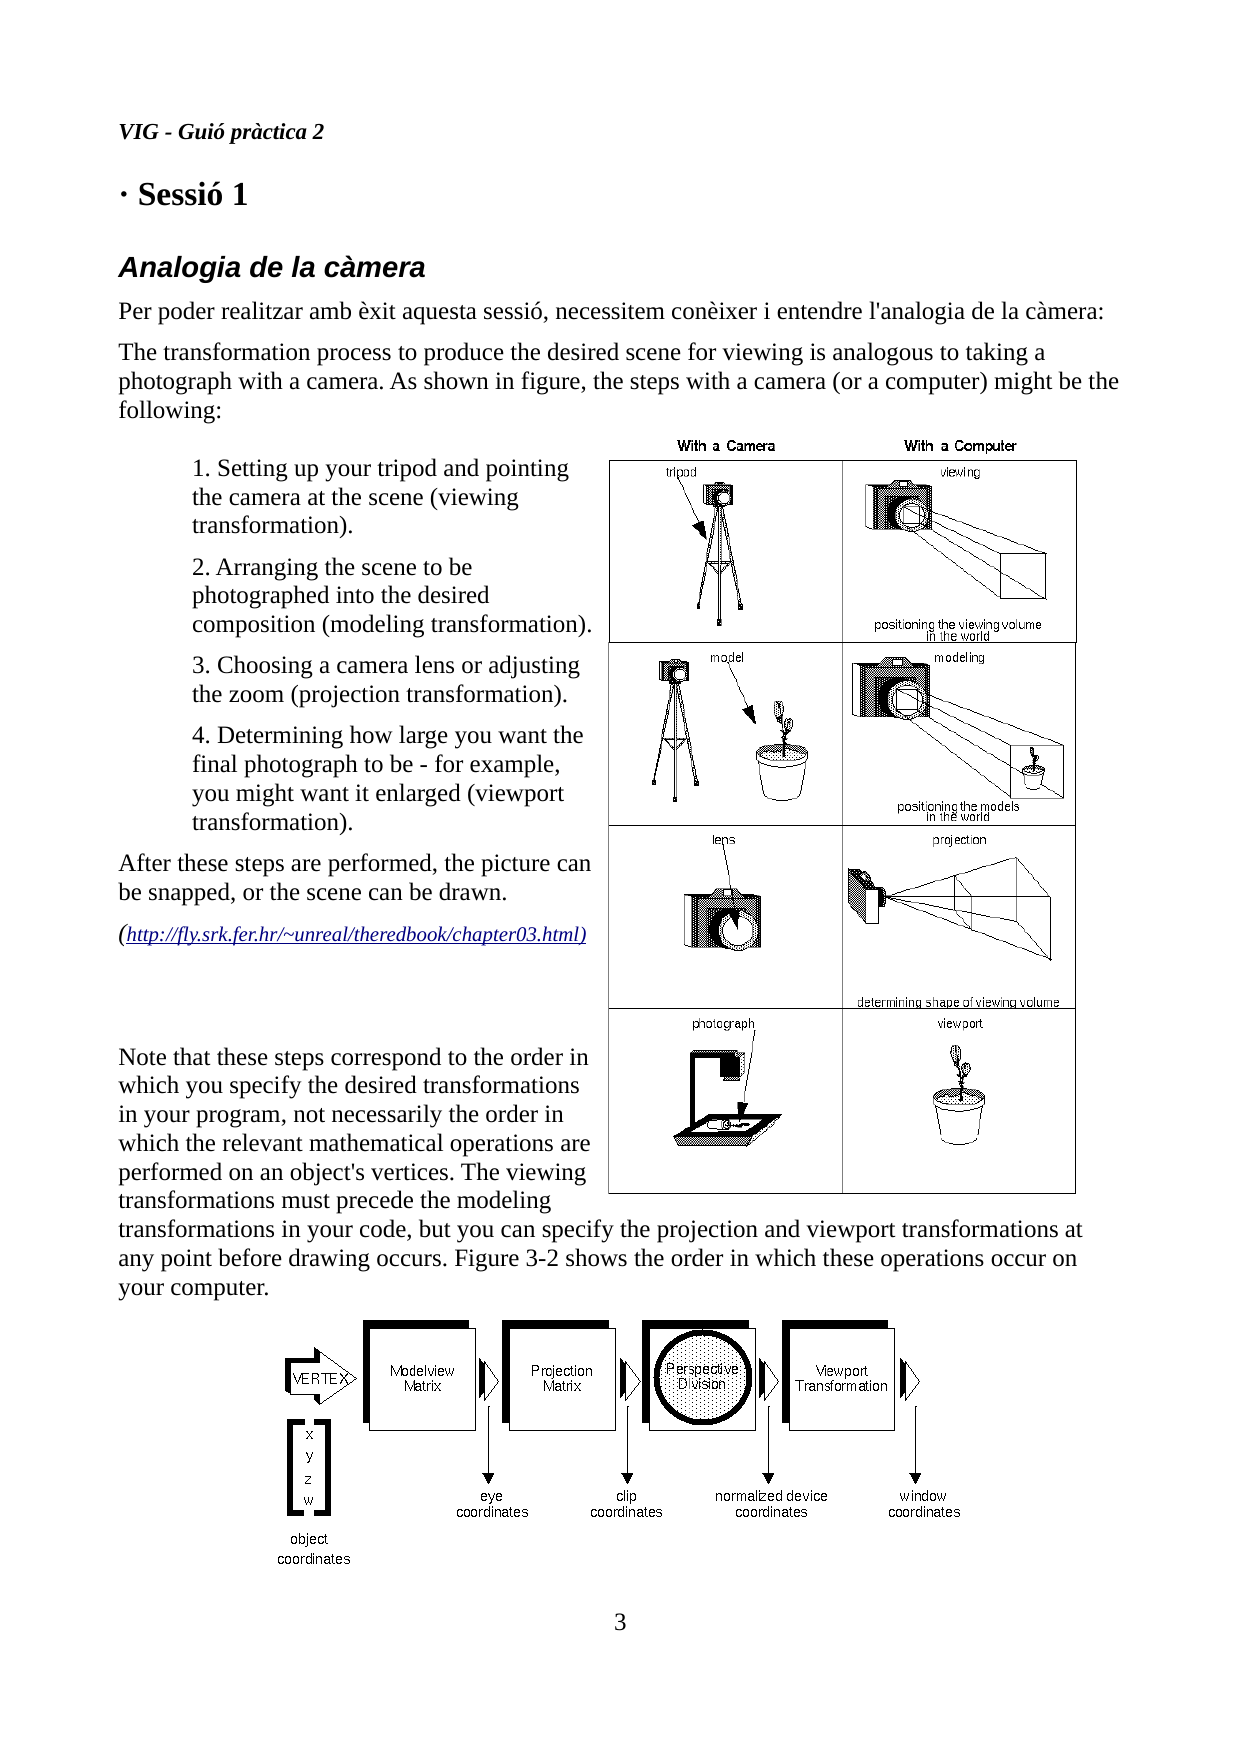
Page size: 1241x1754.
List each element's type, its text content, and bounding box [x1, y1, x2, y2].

text [1085, 848, 1122, 906]
text (http://fly.srk.fer.hr/~unreal/theredbook/chapter03.html) [118, 918, 601, 947]
list [1085, 552, 1122, 638]
subtitle · Sessió 1 [118, 174, 1122, 213]
text The transformation process to produce the desired scene for viewing is analogous to taking a photograph with a camera. As shown in figure, the steps with a camera (or a computer) might be the following: [118, 337, 1122, 424]
text After these steps are performed, the picture can be snapped, or the scene can be drawn. [118, 848, 601, 906]
list 3. Choosing a camera lens or adjusting the zoom (projection transformation). [162, 651, 601, 708]
list [1085, 721, 1122, 836]
subtitle Analogia de la càmera [118, 250, 1122, 284]
list 2. Arranging the scene to be photographed into the desired composition (modeling transformation). [162, 552, 601, 638]
list 1. Setting up your tripod and pointing the camera at the scene (viewing transformation). [162, 453, 601, 539]
text Note that these steps correspond to the order in which you specify the desired transformations in your program, not necessarily the order in which the relevant mathematical operations are performed on an object's vertices. The viewing transformations must precede the modeling transformations in your code, but you can specify the projection and viewport transformations at any point before drawing occurs. Figure 3-2 shows the order in which these operations occur on your computer. [118, 1042, 1122, 1301]
picture [276, 1313, 964, 1569]
list 4. Determining how large you want the final photograph to be - for example, you might want it enlarged (viewport transformation). [162, 721, 601, 836]
picture [601, 432, 1085, 1202]
list [1085, 453, 1122, 539]
list [1085, 651, 1122, 708]
text Per poder realitzar amb èxit aquesta sessió, necessitem conèixer i entendre l'analogia de la càmera: [118, 296, 1122, 325]
